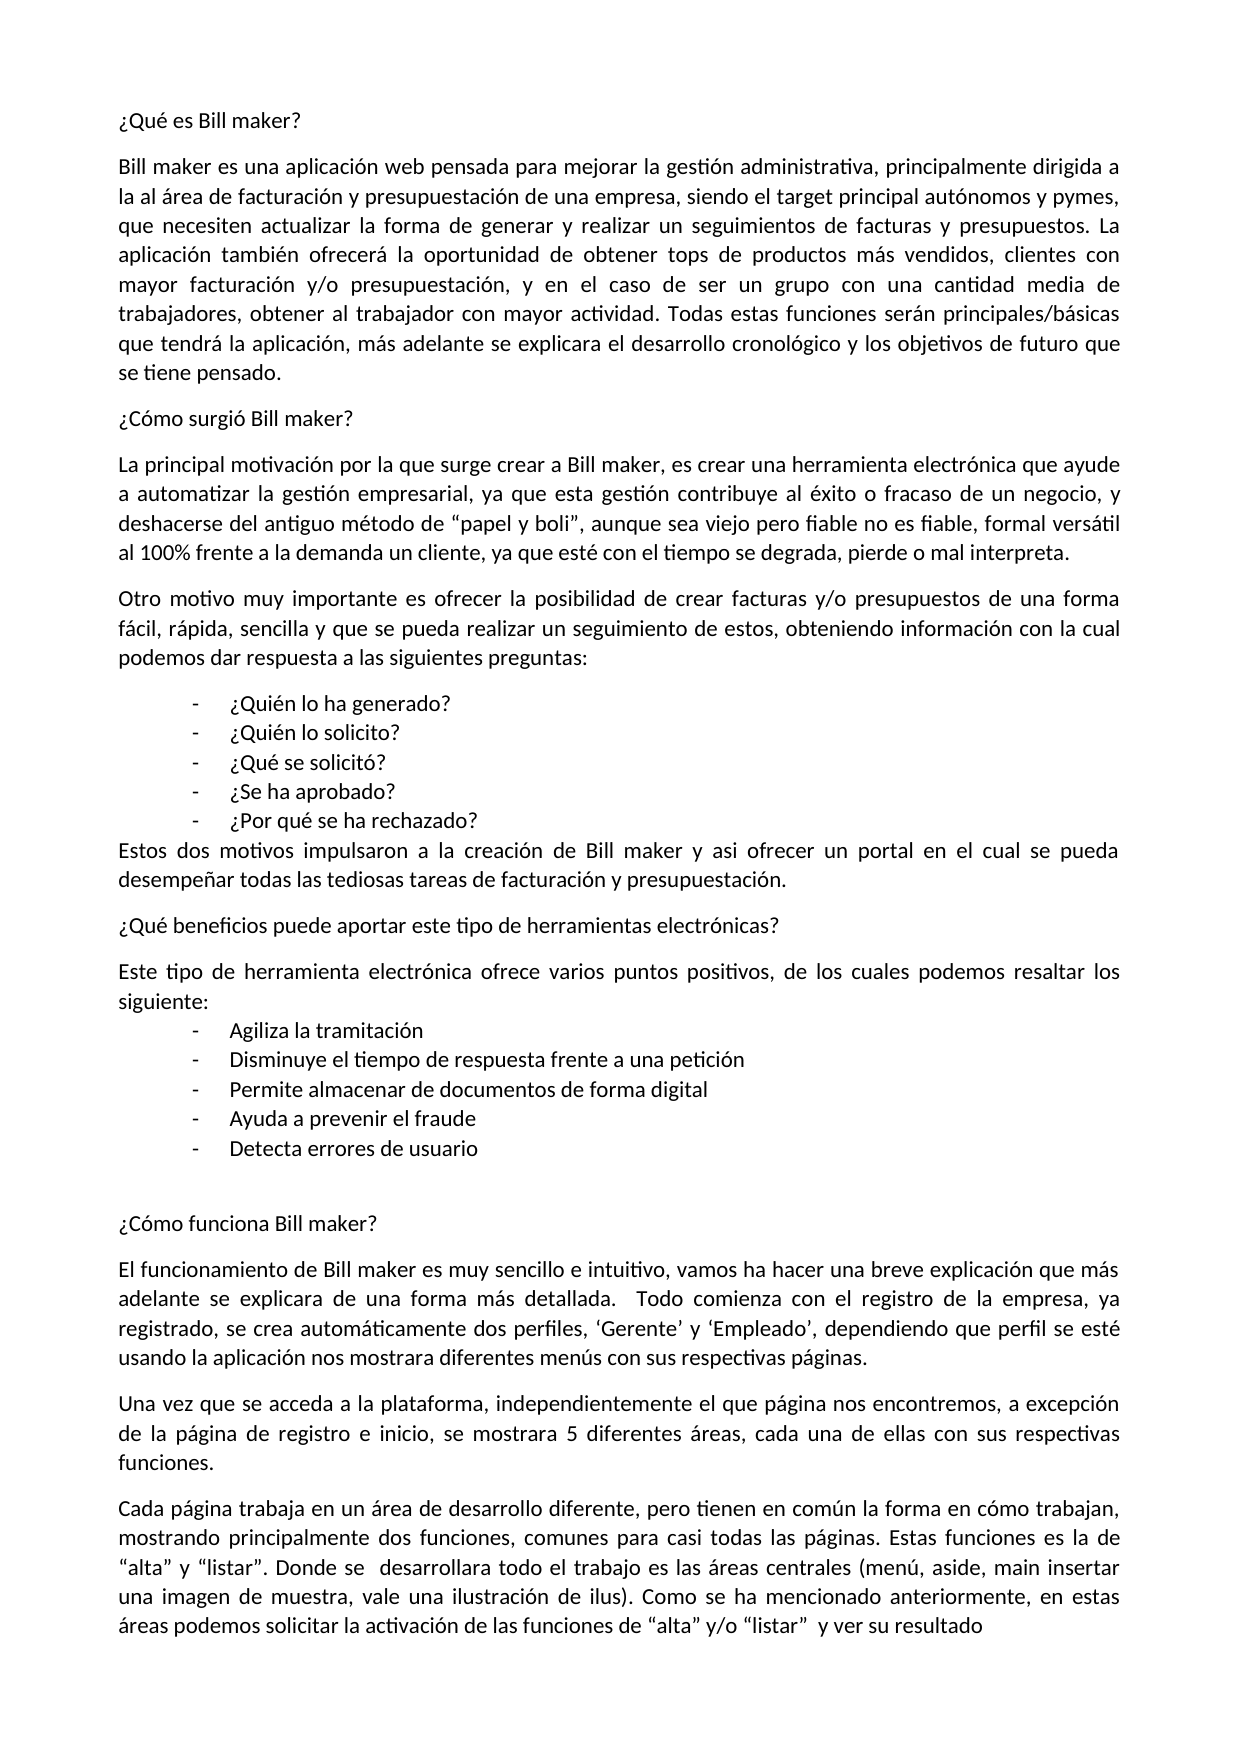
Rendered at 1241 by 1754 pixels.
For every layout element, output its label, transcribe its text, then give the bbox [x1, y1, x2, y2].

text ¿Qué es Bill maker? [118, 106, 1122, 134]
list ¿Quién lo solicito? [192, 718, 1122, 746]
text Estos dos motivos impulsaron a la creación de Bill maker y asi ofrecer un portal en el cual se pueda desempeñar todas las tediosas tareas de facturación y presupuestación. [118, 836, 1122, 893]
text Otro motivo muy importante es ofrecer la posibilidad de crear facturas y/o presupuestos de una forma fácil, rápida, sencilla y que se pueda realizar un seguimiento de estos, obteniendo información con la cual podemos dar respuesta a las siguientes preguntas: [118, 584, 1122, 671]
text Una vez que se acceda a la plataforma, independientemente el que página nos encontremos, a excepción de la página de registro e inicio, se mostrara 5 diferentes áreas, cada una de ellas con sus respectivas funciones. [118, 1389, 1122, 1476]
list Permite almacenar de documentos de forma digital [192, 1075, 1122, 1103]
list ¿Qué se solicitó? [192, 748, 1122, 776]
text Bill maker es una aplicación web pensada para mejorar la gestión administrativa, principalmente dirigida a la al área de facturación y presupuestación de una empresa, siendo el target principal autónomos y pymes, que necesiten actualizar la forma de generar y realizar un seguimientos de facturas y presupuestos. La aplicación también ofrecerá la oportunidad de obtener tops de productos más vendidos, clientes con mayor facturación y/o presupuestación, y en el caso de ser un grupo con una cantidad media de trabajadores, obtener al trabajador con mayor actividad. Todas estas funciones serán principales/básicas que tendrá la aplicación, más adelante se explicara el desarrollo cronológico y los objetivos de futuro que se tiene pensado. [118, 152, 1122, 386]
list ¿Quién lo ha generado? [192, 689, 1122, 717]
text ¿Cómo surgió Bill maker? [118, 404, 1122, 432]
text Cada página trabaja en un área de desarrollo diferente, pero tienen en común la forma en cómo trabajan, mostrando principalmente dos funciones, comunes para casi todas las páginas. Estas funciones es la de “alta” y “listar”. Donde se desarrollara todo el trabajo es las áreas centrales (menú, aside, main insertar una imagen de muestra, vale una ilustración de ilus). Como se ha mencionado anteriormente, en estas áreas podemos solicitar la activación de las funciones de “alta” y/o “listar” y ver su resultado [118, 1494, 1122, 1639]
text ¿Cómo funciona Bill maker? [118, 1209, 1122, 1237]
text ¿Qué beneficios puede aportar este tipo de herramientas electrónicas? [118, 911, 1122, 939]
list ¿Se ha aprobado? [192, 777, 1122, 805]
list Agiliza la tramitación [192, 1016, 1122, 1044]
list Ayuda a prevenir el fraude [192, 1104, 1122, 1132]
text Este tipo de herramienta electrónica ofrece varios puntos positivos, de los cuales podemos resaltar los siguiente: [118, 957, 1122, 1015]
text El funcionamiento de Bill maker es muy sencillo e intuitivo, vamos ha hacer una breve explicación que más adelante se explicara de una forma más detallada. Todo comienza con el registro de la empresa, ya registrado, se crea automáticamente dos perfiles, ‘Gerente’ y ‘Empleado’, dependiendo que perfil se esté usando la aplicación nos mostrara diferentes menús con sus respectivas páginas. [118, 1255, 1122, 1371]
list Detecta errores de usuario [192, 1134, 1122, 1162]
text La principal motivación por la que surge crear a Bill maker, es crear una herramienta electrónica que ayude a automatizar la gestión empresarial, ya que esta gestión contribuye al éxito o fracaso de un negocio, y deshacerse del antiguo método de “papel y boli”, aunque sea viejo pero fiable no es fiable, formal versátil al 100% frente a la demanda un cliente, ya que esté con el tiempo se degrada, pierde o mal interpreta. [118, 450, 1122, 566]
list Disminuye el tiempo de respuesta frente a una petición [192, 1046, 1122, 1073]
list ¿Por qué se ha rechazado? [192, 807, 1122, 834]
